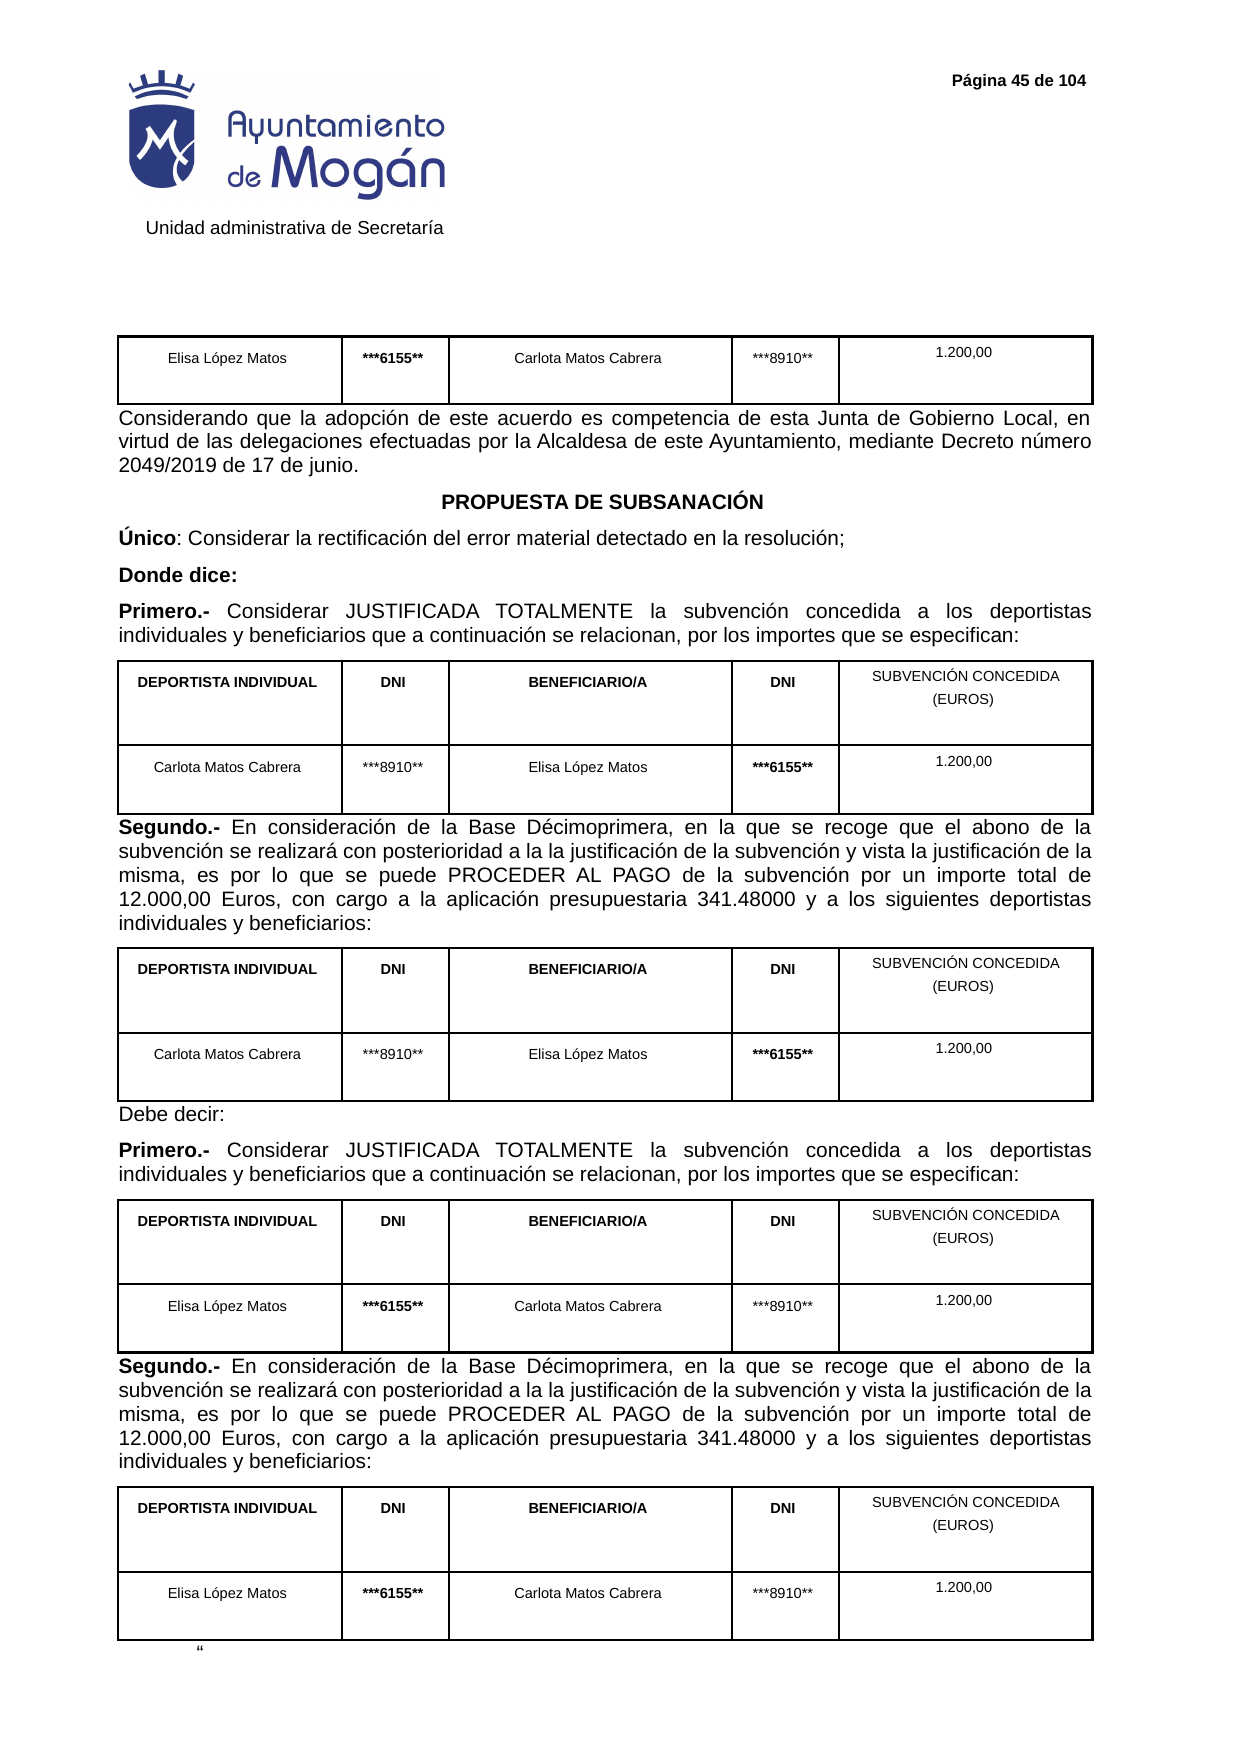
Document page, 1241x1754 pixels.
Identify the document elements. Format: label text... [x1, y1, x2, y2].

table_header DNI [733, 662, 838, 744]
picture [128, 70, 445, 206]
table_cell ***8910** [733, 1285, 838, 1351]
table_cell ***6155** [343, 1573, 448, 1638]
table_cell 1.200,00 [840, 338, 1091, 403]
table_cell Carlota Matos Cabrera [450, 338, 731, 403]
table_cell ***8910** [733, 338, 838, 403]
table_header SUBVENCIÓN CONCEDIDA (EUROS) [840, 1488, 1091, 1571]
table_cell ***8910** [343, 746, 448, 812]
table_cell Elisa López Matos [119, 1573, 341, 1638]
table_cell Carlota Matos Cabrera [119, 1034, 341, 1099]
table_cell 1.200,00 [840, 746, 1091, 812]
table_cell Elisa López Matos [450, 1034, 731, 1099]
table_header DNI [343, 1201, 448, 1283]
table_header DEPORTISTA INDIVIDUAL [119, 1201, 341, 1283]
table_header DEPORTISTA INDIVIDUAL [119, 949, 341, 1032]
table_cell ***6155** [733, 1034, 838, 1099]
table_header BENEFICIARIO/A [450, 1488, 731, 1571]
text Único: Considerar la rectificación del error material detectado en la resolución; [118, 526, 1092, 550]
table_header SUBVENCIÓN CONCEDIDA (EUROS) [840, 662, 1091, 744]
table_cell ***8910** [733, 1573, 838, 1638]
table_cell Elisa López Matos [450, 746, 731, 812]
table_cell 1.200,00 [840, 1034, 1091, 1099]
table_header DNI [343, 949, 448, 1032]
text Segundo.- En consideración de la Base Décimoprimera, en la que se recoge que el abono de la subvención se realizará con posterioridad a la la justificación de la subvención y vista la justificación de la misma, es por lo que se puede PROCEDER AL PAGO de la subvención por un importe total de 12.000,00 Euros, con cargo a la aplicación presupuestaria 341.48000 y a los siguientes deportistas individuales y beneficiarios: [118, 1354, 1092, 1473]
text Segundo.- En consideración de la Base Décimoprimera, en la que se recoge que el abono de la subvención se realizará con posterioridad a la la justificación de la subvención y vista la justificación de la misma, es por lo que se puede PROCEDER AL PAGO de la subvención por un importe total de 12.000,00 Euros, con cargo a la aplicación presupuestaria 341.48000 y a los siguientes deportistas individuales y beneficiarios: [118, 815, 1092, 934]
text Primero.- Considerar JUSTIFICADA TOTALMENTE la subvención concedida a los deportistas individuales y beneficiarios que a continuación se relacionan, por los importes que se especifican: [118, 1138, 1092, 1186]
table_header DNI [733, 1201, 838, 1283]
text “ [118, 1641, 1092, 1664]
table_cell Carlota Matos Cabrera [119, 746, 341, 812]
table_header DEPORTISTA INDIVIDUAL [119, 662, 341, 744]
text Donde dice: [118, 563, 1092, 587]
table_cell Carlota Matos Cabrera [450, 1285, 731, 1351]
table_header BENEFICIARIO/A [450, 1201, 731, 1283]
table_cell ***6155** [343, 1285, 448, 1351]
table_header BENEFICIARIO/A [450, 949, 731, 1032]
table_cell 1.200,00 [840, 1285, 1091, 1351]
text PROPUESTA DE SUBSANACIÓN [118, 490, 1092, 514]
table_header SUBVENCIÓN CONCEDIDA (EUROS) [840, 949, 1091, 1032]
table_cell ***6155** [733, 746, 838, 812]
table_cell ***8910** [343, 1034, 448, 1099]
table_header DNI [733, 949, 838, 1032]
table_header DNI [343, 1488, 448, 1571]
table_cell Carlota Matos Cabrera [450, 1573, 731, 1638]
table_header DNI [343, 662, 448, 744]
table_cell ***6155** [343, 338, 448, 403]
table_cell Elisa López Matos [119, 1285, 341, 1351]
table_header BENEFICIARIO/A [450, 662, 731, 744]
text Primero.- Considerar JUSTIFICADA TOTALMENTE la subvención concedida a los deportistas individuales y beneficiarios que a continuación se relacionan, por los importes que se especifican: [118, 599, 1092, 647]
text Debe decir: [118, 1102, 1092, 1126]
table_cell 1.200,00 [840, 1573, 1091, 1638]
table_header DNI [733, 1488, 838, 1571]
table_cell Elisa López Matos [119, 338, 341, 403]
table_header DEPORTISTA INDIVIDUAL [119, 1488, 341, 1571]
text Considerando que la adopción de este acuerdo es competencia de esta Junta de Gobierno Local, en virtud de las delegaciones efectuadas por la Alcaldesa de este Ayuntamiento, mediante Decreto número 2049/2019 de 17 de junio. [118, 405, 1092, 477]
table_header SUBVENCIÓN CONCEDIDA (EUROS) [840, 1201, 1091, 1283]
